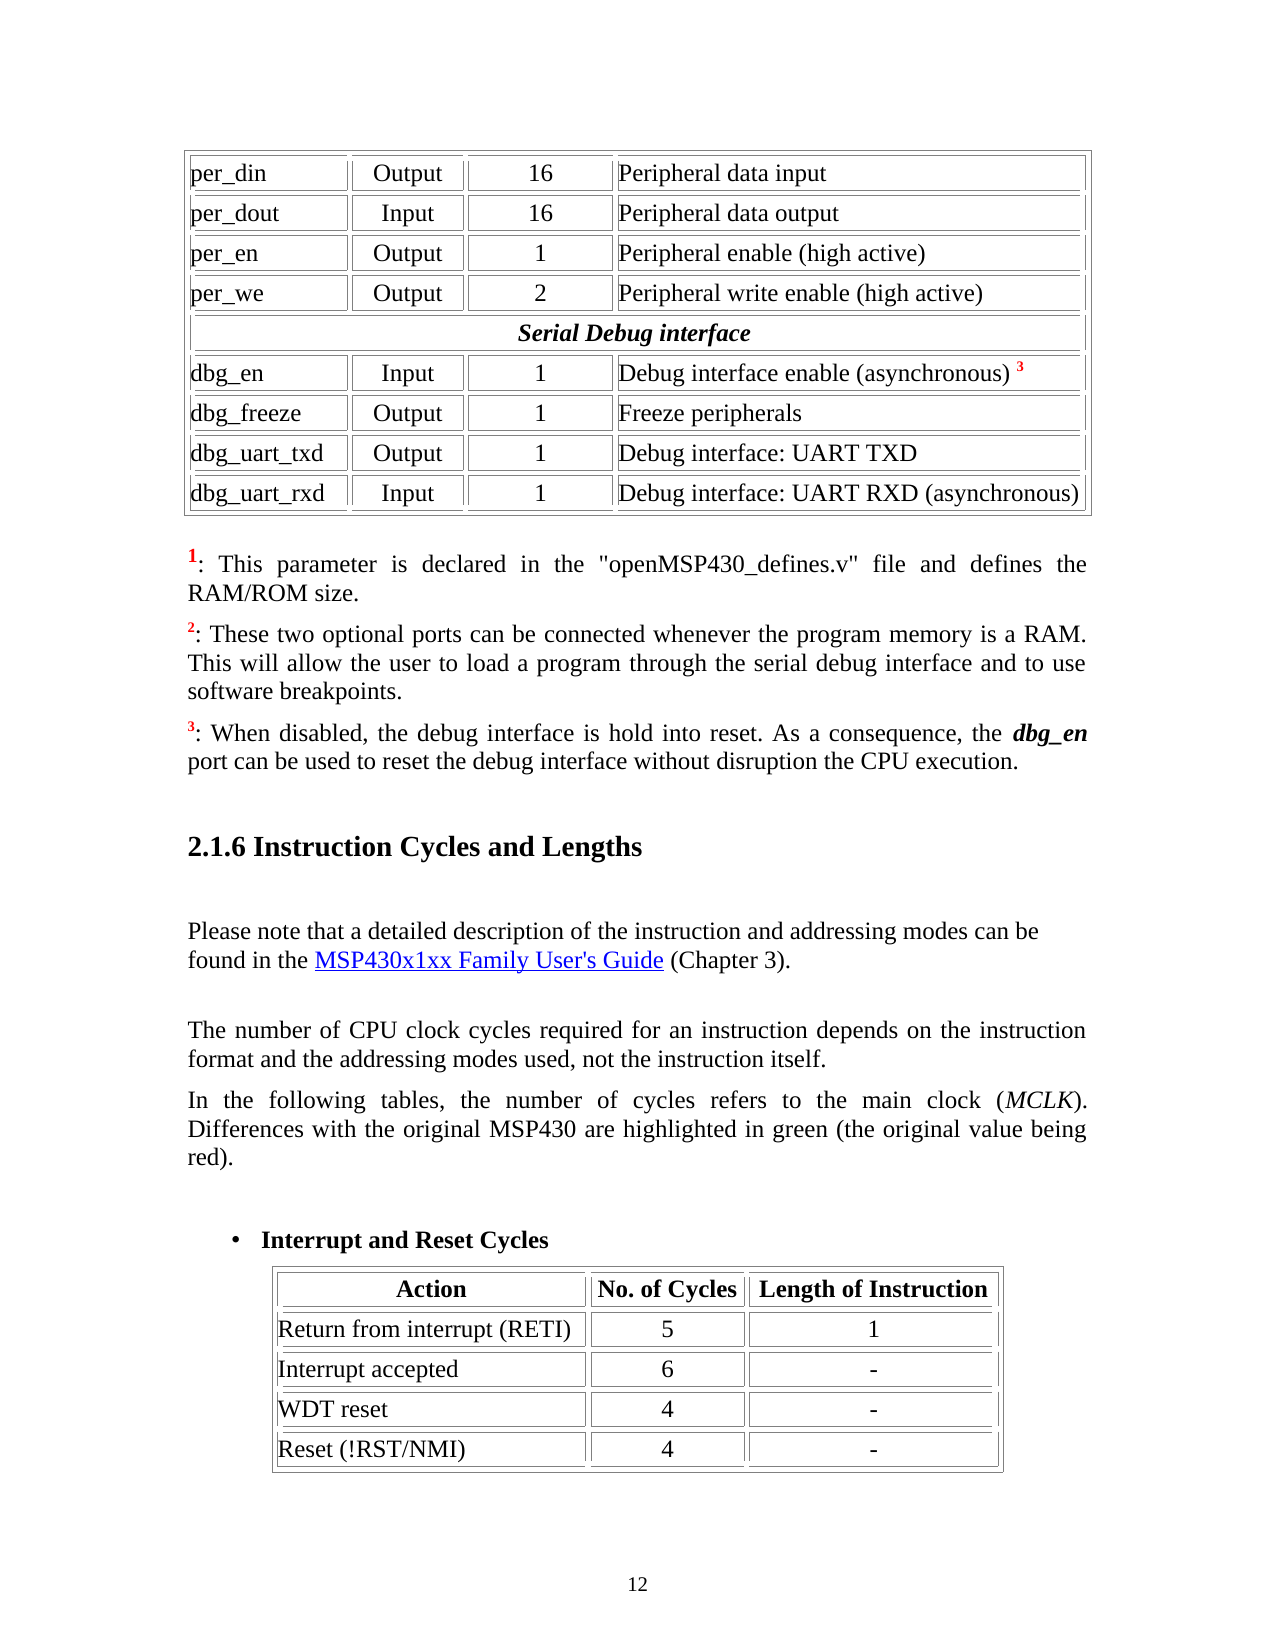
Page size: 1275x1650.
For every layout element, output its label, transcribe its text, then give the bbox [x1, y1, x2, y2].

text In the following tables, the number of cycles refers to the main clock (MCLK). Differences with the original MSP430 are highlighted in green (the original value being red). [187, 1085, 1088, 1171]
table_cell 1 [466, 470, 615, 510]
text The number of CPU clock cycles required for an instruction depends on the instruction format and the addressing modes used, not the instruction itself. [187, 1015, 1088, 1072]
table_cell Reset (!RST/NMI) [275, 1426, 588, 1466]
text 3: When disabled, the debug interface is hold into reset. As a consequence, the dbg_en port can be used to reset the debug interface without disruption the CPU execution. [187, 718, 1088, 775]
table_cell dbg_uart_txd [187, 430, 349, 470]
table_cell Peripheral write enable (high active) [615, 270, 1088, 310]
table_cell Output [350, 151, 466, 190]
table_cell Input [350, 470, 466, 510]
table_cell Freeze peripherals [615, 390, 1088, 430]
table_cell 4 [588, 1386, 747, 1426]
table_cell - [747, 1426, 1000, 1466]
table_cell Return from interrupt (RETI) [275, 1306, 588, 1346]
table_cell 6 [588, 1346, 747, 1386]
table_cell 16 [466, 151, 615, 190]
table_cell dbg_freeze [187, 390, 349, 430]
table_cell Debug interface enable (asynchronous) 3 [615, 350, 1088, 390]
table_cell Interrupt accepted [275, 1346, 588, 1386]
table_cell 1 [747, 1306, 1000, 1346]
table_cell Peripheral enable (high active) [615, 230, 1088, 270]
table_cell Input [350, 190, 466, 230]
table_cell 2 [466, 270, 615, 310]
table_cell - [747, 1346, 1000, 1386]
table_cell 16 [466, 190, 615, 230]
table_cell - [747, 1386, 1000, 1426]
text 2: These two optional ports can be connected whenever the program memory is a RAM. This will allow the user to load a program through the serial debug interface and to use software breakpoints. [187, 619, 1088, 705]
table_cell 5 [588, 1306, 747, 1346]
table_cell Input [350, 351, 466, 390]
table_cell Peripheral data output [615, 190, 1088, 230]
table_cell per_we [187, 270, 349, 310]
table_cell Output [350, 430, 466, 470]
table_cell Output [350, 270, 466, 310]
table_cell per_din [187, 151, 349, 190]
table_cell Output [350, 390, 466, 430]
table_cell Debug interface: UART TXD [615, 430, 1088, 470]
table_cell Output [350, 230, 466, 270]
table_cell dbg_en [187, 350, 349, 390]
table_cell 1 [466, 351, 615, 390]
table_cell per_en [187, 230, 349, 270]
table_cell 1 [466, 390, 615, 430]
table_cell Peripheral data input [615, 151, 1088, 190]
text Please note that a detailed description of the instruction and addressing modes can be found in the MSP430x1xx Family User's Guide (Chapter 3). [187, 916, 1088, 1002]
table_cell 1 [466, 430, 615, 470]
table_cell Serial Debug interface [187, 310, 1088, 350]
text 1: This parameter is declared in the "openMSP430_defines.v" file and defines the RAM/ROM size. [187, 516, 1088, 606]
table_header Action [275, 1267, 588, 1306]
table_header Length of Instruction [747, 1267, 1000, 1306]
table_cell dbg_uart_rxd [187, 470, 349, 510]
table_cell 4 [588, 1426, 747, 1466]
text 2.1.6 Instruction Cycles and Lengths [187, 829, 1088, 862]
table_cell 1 [466, 230, 615, 270]
table_cell WDT reset [275, 1386, 588, 1426]
table_cell per_dout [187, 190, 349, 230]
table_cell Debug interface: UART RXD (asynchronous) [615, 470, 1088, 510]
list Interrupt and Reset Cycles [231, 1225, 1088, 1254]
table_header No. of Cycles [588, 1267, 747, 1306]
